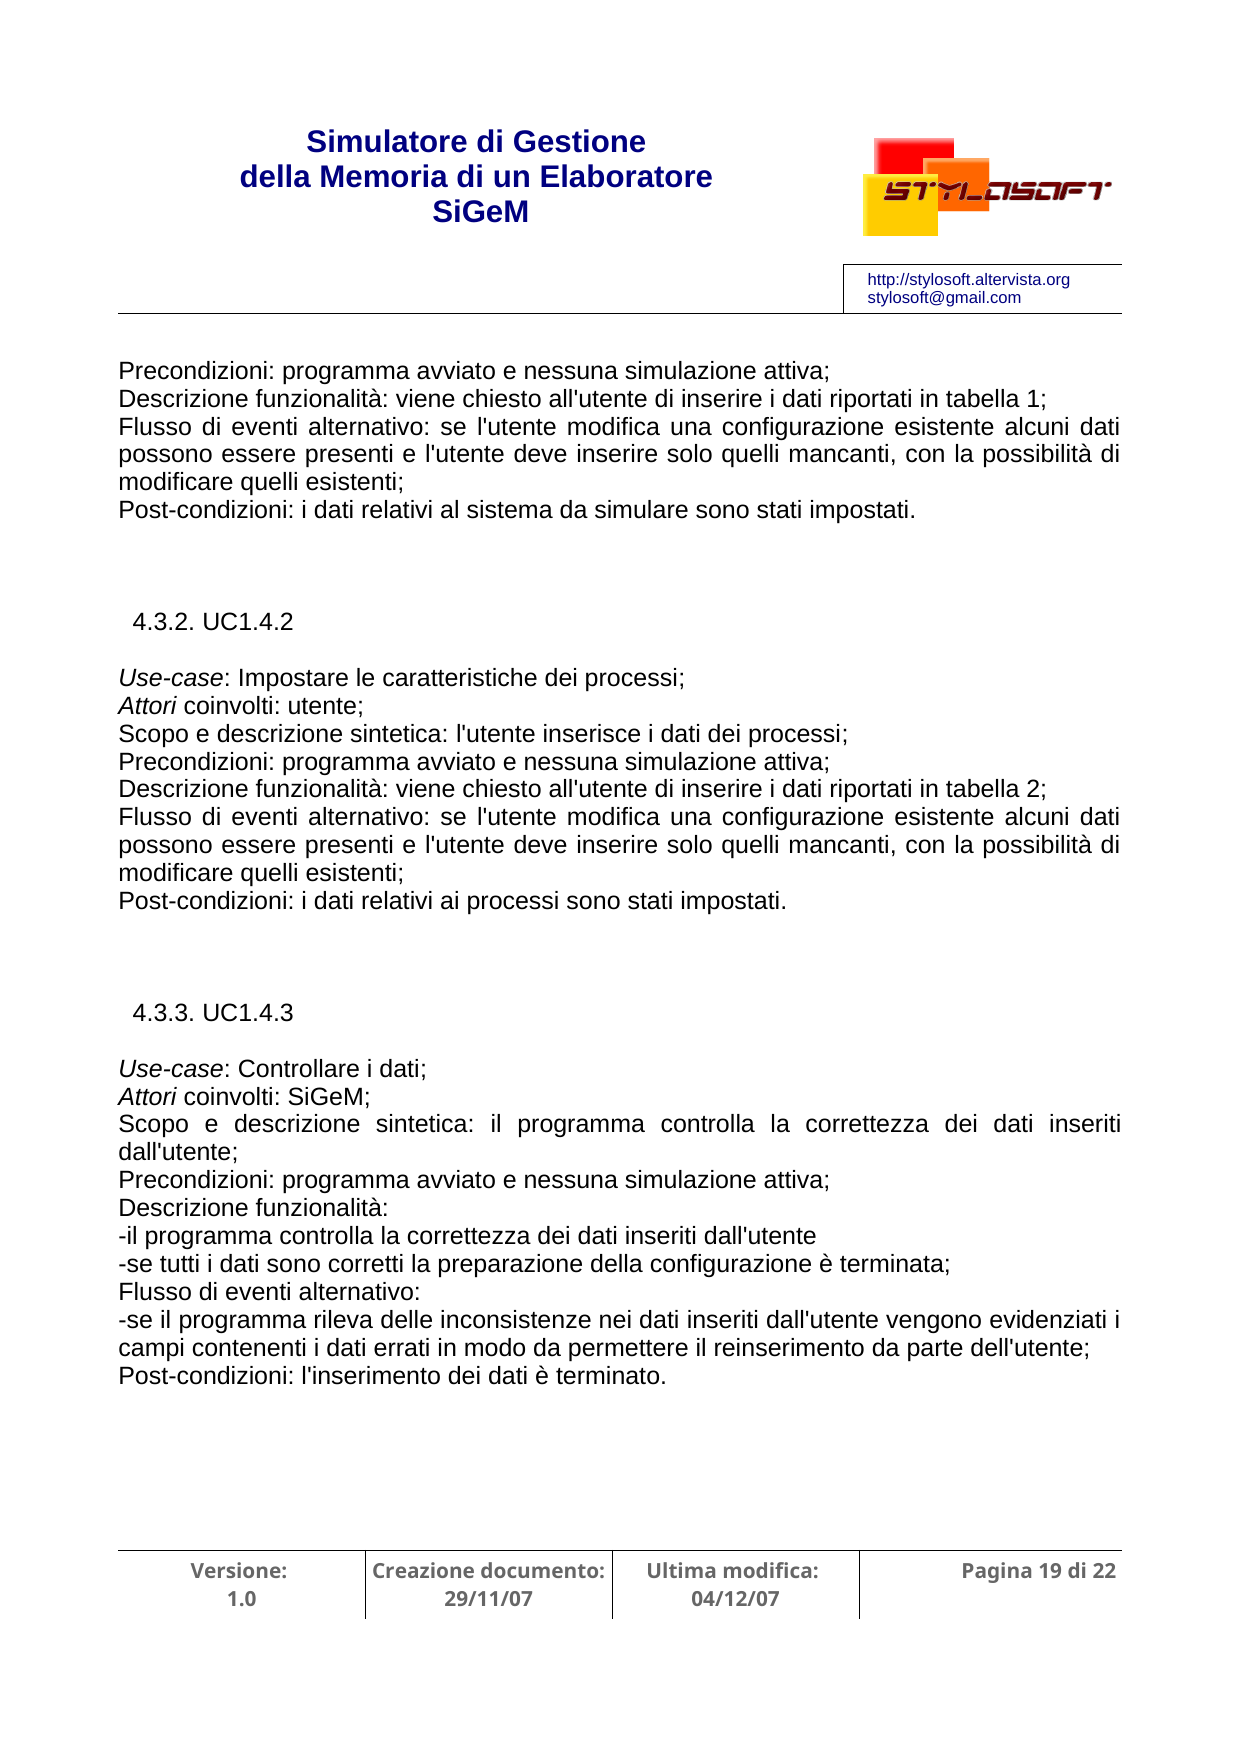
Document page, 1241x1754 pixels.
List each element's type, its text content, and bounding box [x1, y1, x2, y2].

text Descrizione funzionalità: [118, 1194, 1122, 1222]
text Flusso di eventi alternativo: [118, 1278, 1122, 1306]
text Post-condizioni: l'inserimento dei dati è terminato. [118, 1361, 1122, 1389]
text Descrizione funzionalità: viene chiesto all'utente di inserire i dati riportati in tabella 1; [118, 384, 1122, 412]
picture [848, 123, 1117, 247]
text Use-case: Controllare i dati; [118, 1054, 1122, 1082]
text Precondizioni: programma avviato e nessuna simulazione attiva; [118, 356, 1122, 384]
text Scopo e descrizione sintetica: l'utente inserisce i dati dei processi; [118, 719, 1122, 747]
text Attori coinvolti: utente; [118, 691, 1122, 719]
text Precondizioni: programma avviato e nessuna simulazione attiva; [118, 747, 1122, 775]
text Descrizione funzionalità: viene chiesto all'utente di inserire i dati riportati in tabella 2; [118, 775, 1122, 803]
text -se tutti i dati sono corretti la preparazione della configurazione è terminata; [118, 1250, 1122, 1278]
list UC1.4.3 [132, 998, 1122, 1026]
text Flusso di eventi alternativo: se l'utente modifica una configurazione esistente alcuni dati possono essere presenti e l'utente deve inserire solo quelli mancanti, con la possibilità di modificare quelli esistenti; [118, 412, 1122, 496]
text Use-case: Impostare le caratteristiche dei processi; [118, 663, 1122, 691]
text -se il programma rileva delle inconsistenze nei dati inseriti dall'utente vengono evidenziati i campi contenenti i dati errati in modo da permettere il reinserimento da parte dell'utente; [118, 1306, 1122, 1361]
text Post-condizioni: i dati relativi ai processi sono stati impostati. [118, 887, 1122, 915]
text -il programma controlla la correttezza dei dati inseriti dall'utente [118, 1222, 1122, 1250]
text Flusso di eventi alternativo: se l'utente modifica una configurazione esistente alcuni dati possono essere presenti e l'utente deve inserire solo quelli mancanti, con la possibilità di modificare quelli esistenti; [118, 803, 1122, 887]
text Attori coinvolti: SiGeM; [118, 1082, 1122, 1110]
list UC1.4.2 [132, 608, 1122, 636]
text Scopo e descrizione sintetica: il programma controlla la correttezza dei dati inseriti dall'utente; [118, 1110, 1122, 1166]
text Post-condizioni: i dati relativi al sistema da simulare sono stati impostati. [118, 496, 1122, 524]
text Precondizioni: programma avviato e nessuna simulazione attiva; [118, 1166, 1122, 1194]
